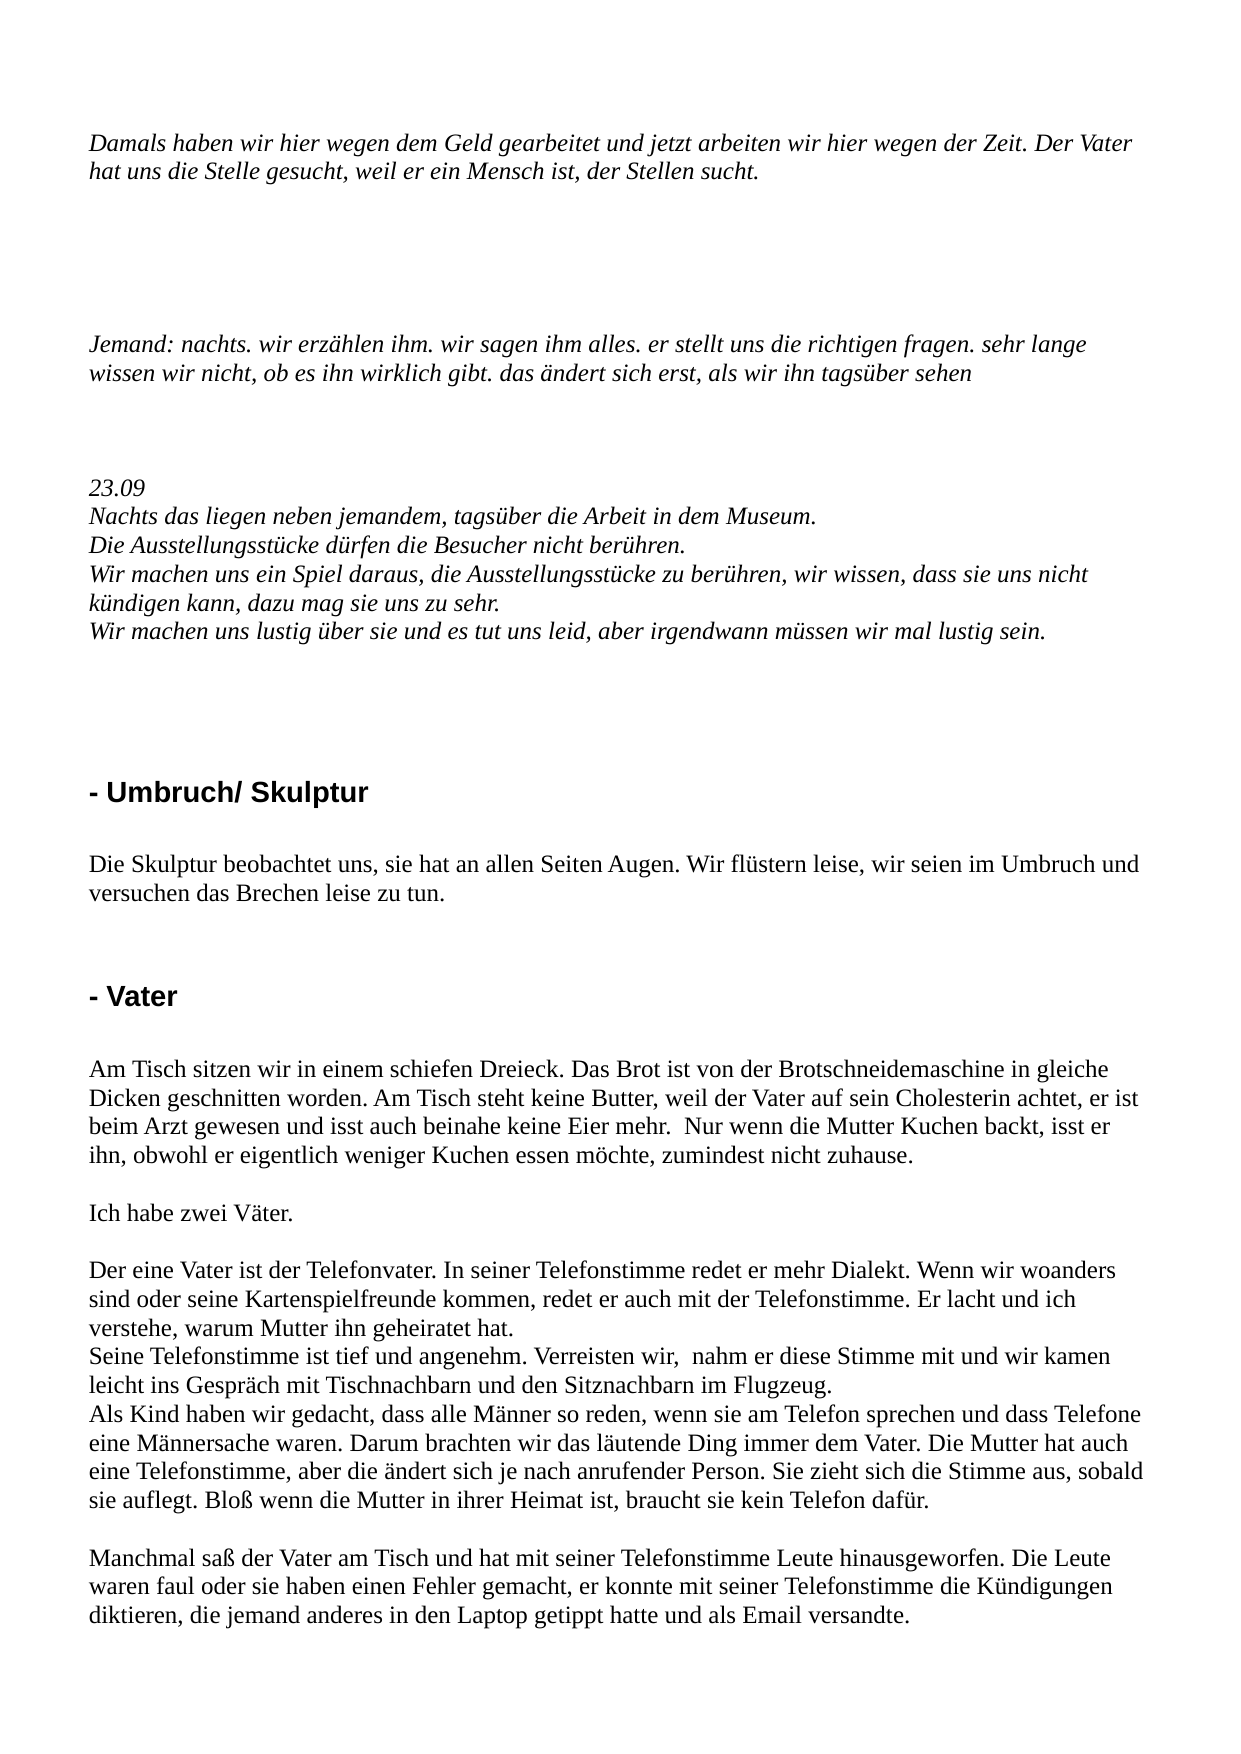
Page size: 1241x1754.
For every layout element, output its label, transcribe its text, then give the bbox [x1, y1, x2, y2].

text Wir machen uns ein Spiel daraus, die Ausstellungsstücke zu berühren, wir wissen, dass sie uns nicht kündigen kann, dazu mag sie uns zu sehr. [88, 559, 1151, 616]
text Jemand: nachts. wir erzählen ihm. wir sagen ihm alles. er stellt uns die richtigen fragen. sehr lange wissen wir nicht, ob es ihn wirklich gibt. das ändert sich erst, als wir ihn tagsüber sehen [88, 329, 1151, 386]
subtitle - Vater [88, 979, 1151, 1013]
text Ich habe zwei Väter. [88, 1198, 1151, 1226]
text Der eine Vater ist der Telefonvater. In seiner Telefonstimme redet er mehr Dialekt. Wenn wir woanders sind oder seine Kartenspielfreunde kommen, redet er auch mit der Telefonstimme. Er lacht und ich verstehe, warum Mutter ihn geheiratet hat. [88, 1255, 1151, 1341]
text Nachts das liegen neben jemandem, tagsüber die Arbeit in dem Museum. [88, 501, 1151, 530]
text Die Ausstellungsstücke dürfen die Besucher nicht berühren. [88, 530, 1151, 559]
text Manchmal saß der Vater am Tisch und hat mit seiner Telefonstimme Leute hinausgeworfen. Die Leute waren faul oder sie haben einen Fehler gemacht, er konnte mit seiner Telefonstimme die Kündigungen diktieren, die jemand anderes in den Laptop getippt hatte und als Email versandte. [88, 1543, 1151, 1629]
text Die Skulptur beobachtet uns, sie hat an allen Seiten Augen. Wir flüstern leise, wir seien im Umbruch und versuchen das Brechen leise zu tun. [88, 849, 1151, 907]
text Seine Telefonstimme ist tief und angenehm. Verreisten wir, nahm er diese Stimme mit und wir kamen leicht ins Gespräch mit Tischnachbarn und den Sitznachbarn im Flugzeug. [88, 1341, 1151, 1399]
text 23.09 [88, 473, 1151, 501]
subtitle - Umbruch/ Skulptur [88, 775, 1151, 808]
text Wir machen uns lustig über sie und es tut uns leid, aber irgendwann müssen wir mal lustig sein. [88, 616, 1151, 645]
text Als Kind haben wir gedacht, dass alle Männer so reden, wenn sie am Telefon sprechen und dass Telefone eine Männersache waren. Darum brachten wir das läutende Ding immer dem Vater. Die Mutter hat auch eine Telefonstimme, aber die ändert sich je nach anrufender Person. Sie zieht sich die Stimme aus, sobald sie auflegt. Bloß wenn die Mutter in ihrer Heimat ist, braucht sie kein Telefon dafür. [88, 1399, 1151, 1514]
text Am Tisch sitzen wir in einem schiefen Dreieck. Das Brot ist von der Brotschneidemaschine in gleiche Dicken geschnitten worden. Am Tisch steht keine Butter, weil der Vater auf sein Cholesterin achtet, er ist beim Arzt gewesen und isst auch beinahe keine Eier mehr. Nur wenn die Mutter Kuchen backt, isst er ihn, obwohl er eigentlich weniger Kuchen essen möchte, zumindest nicht zuhause. [88, 1054, 1151, 1169]
text Damals haben wir hier wegen dem Geld gearbeitet und jetzt arbeiten wir hier wegen der Zeit. Der Vater hat uns die Stelle gesucht, weil er ein Mensch ist, der Stellen sucht. [88, 128, 1151, 185]
